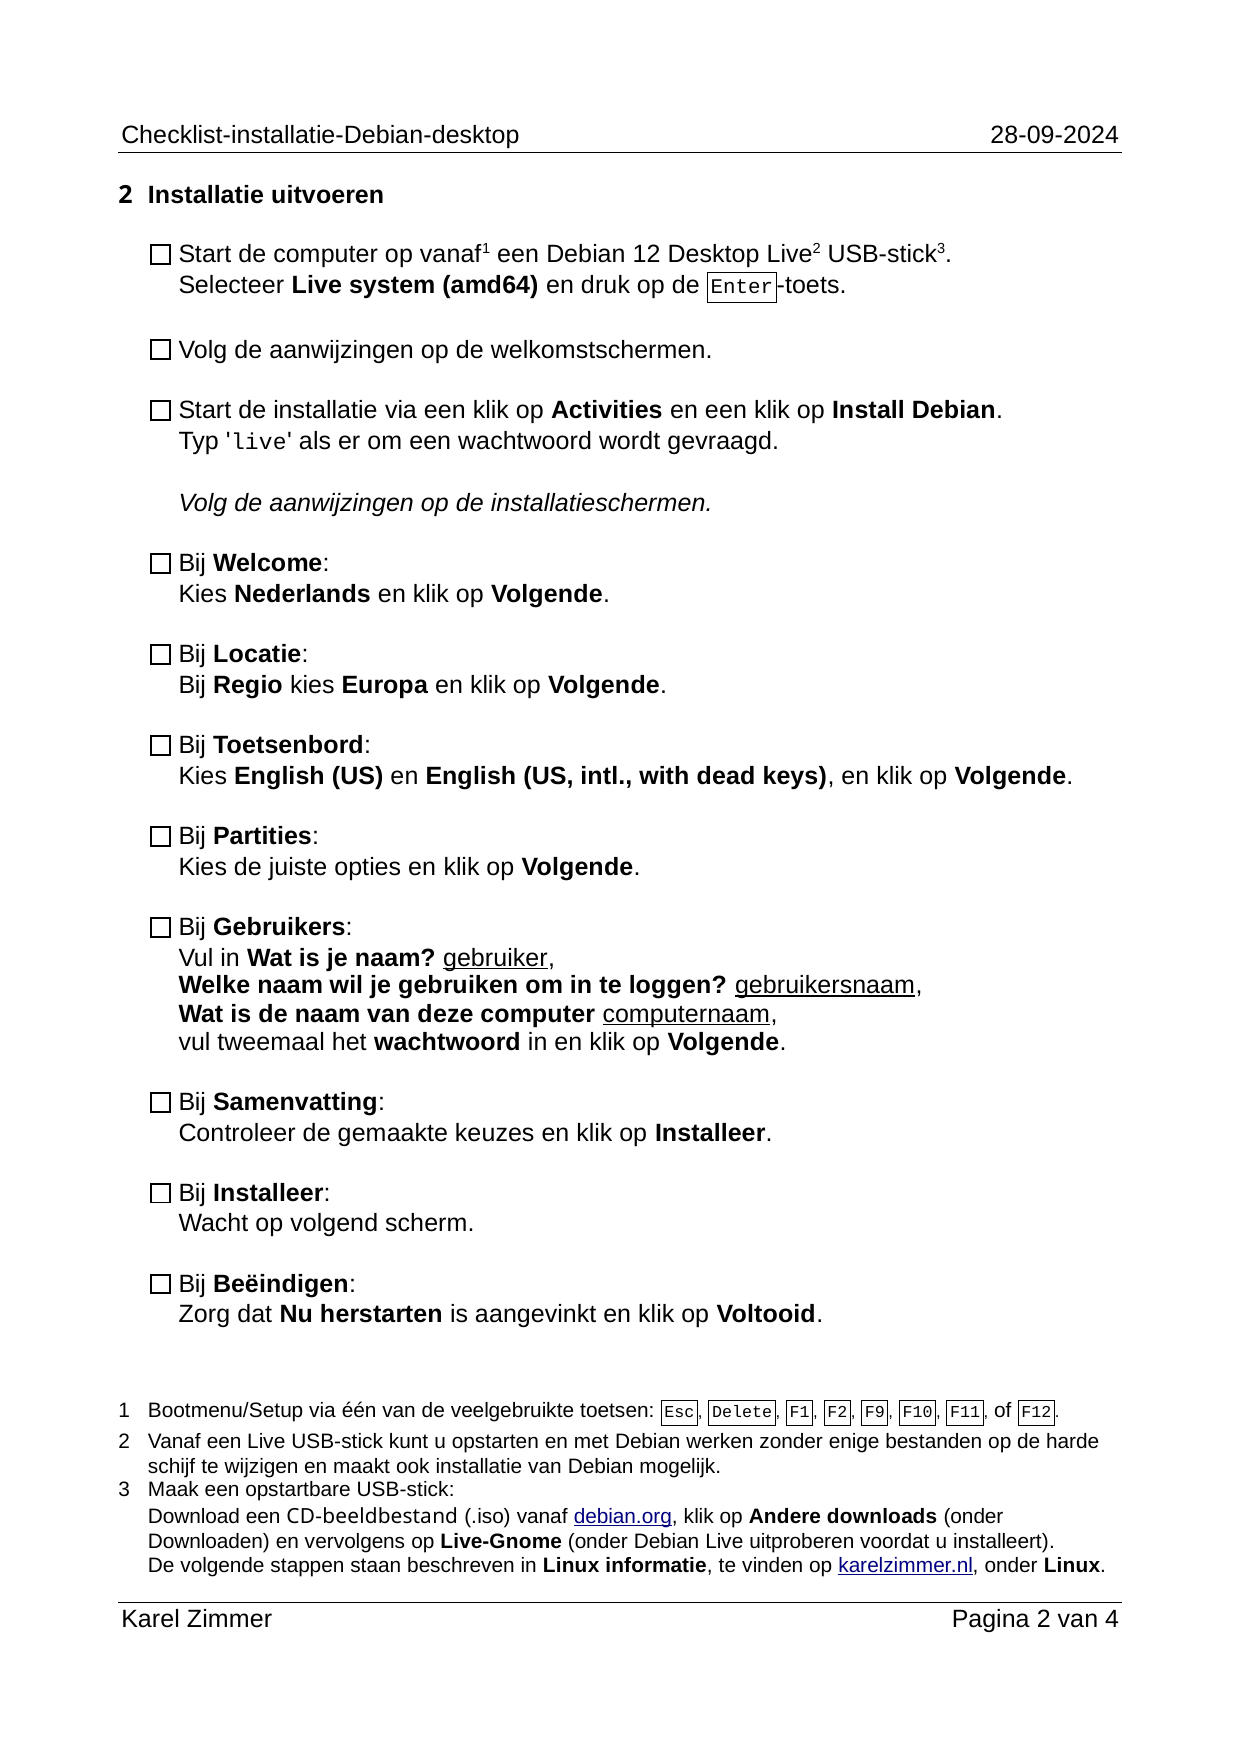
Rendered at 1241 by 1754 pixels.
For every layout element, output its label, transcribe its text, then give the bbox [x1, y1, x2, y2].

table_cell [118, 304, 142, 334]
list Installatie uitvoeren [118, 177, 1122, 211]
table_cell [142, 395, 177, 425]
table_cell Volg de aanwijzingen op de installatieschermen. [177, 488, 1122, 518]
table_cell [142, 1057, 177, 1087]
table_cell [118, 1148, 142, 1178]
table_cell [177, 609, 1122, 639]
table_cell [142, 457, 177, 488]
table_cell Kies de juiste opties en klik op Volgende. [177, 851, 1122, 882]
table_cell [142, 851, 177, 882]
table_cell Bij Installeer: [177, 1178, 1122, 1208]
table_cell [142, 1087, 177, 1117]
table_cell [177, 882, 1122, 912]
table_cell [118, 425, 142, 457]
table_cell [142, 488, 177, 518]
table_cell [118, 1299, 142, 1329]
table_cell [118, 942, 142, 1057]
table_cell [118, 609, 142, 639]
table_cell [118, 1178, 142, 1208]
table_cell [118, 1239, 142, 1269]
table_cell [118, 395, 142, 425]
table_cell Bij Welcome: [177, 548, 1122, 578]
table_cell [118, 851, 142, 882]
table_cell [118, 269, 142, 304]
table_cell Bij Locatie: [177, 639, 1122, 669]
table_cell [118, 1087, 142, 1117]
table_cell [142, 821, 177, 851]
table_cell Typ 'live' als er om een wachtwoord wordt gevraagd. [177, 425, 1122, 457]
table_cell [177, 791, 1122, 821]
table_cell [142, 1269, 177, 1299]
table_cell [142, 579, 177, 609]
table_cell [118, 1269, 142, 1299]
table_cell [142, 639, 177, 669]
table_cell Controleer de gemaakte keuzes en klik op Installeer. [177, 1117, 1122, 1148]
table_cell [118, 548, 142, 578]
table_cell [142, 942, 177, 1057]
table_header [142, 239, 177, 269]
table_cell [142, 791, 177, 821]
table_cell [142, 1148, 177, 1178]
table_cell [142, 1239, 177, 1269]
table_cell [118, 730, 142, 760]
table_cell [118, 488, 142, 518]
table_cell [142, 1299, 177, 1329]
table_cell Wacht op volgend scherm. [177, 1208, 1122, 1238]
table_cell Volg de aanwijzingen op de welkomstschermen. [177, 335, 1122, 365]
table_cell [118, 882, 142, 912]
table_cell [142, 700, 177, 730]
table_cell Bij Regio kies Europa en klik op Volgende. [177, 670, 1122, 700]
table_cell [118, 791, 142, 821]
table_cell [177, 1239, 1122, 1269]
table_header Start de computer op vanaf een Debian 12 Desktop Live USB-stick. [177, 239, 1122, 269]
table_cell [177, 304, 1122, 334]
table_cell [118, 518, 142, 548]
table_cell [142, 269, 177, 304]
table_cell Vul in Wat is je naam? gebruiker, Welke naam wil je gebruiken om in te loggen? gebruikersnaam, Wat is de naam van deze computer computernaam, vul tweemaal het wachtwoord in en klik op Volgende. [177, 942, 1122, 1057]
table_cell Bij Gebruikers: [177, 912, 1122, 942]
table_cell [177, 457, 1122, 488]
table_cell [142, 730, 177, 760]
table_cell Bij Partities: [177, 821, 1122, 851]
table_cell [118, 457, 142, 488]
table_cell [118, 912, 142, 942]
table_cell Bij Beëindigen: [177, 1269, 1122, 1299]
table_cell [118, 760, 142, 791]
table_cell Zorg dat Nu herstarten is aangevinkt en klik op Voltooid. [177, 1299, 1122, 1329]
table_header [118, 239, 142, 269]
table_cell [142, 670, 177, 700]
table_cell [142, 304, 177, 334]
table_cell [177, 1057, 1122, 1087]
table_cell Selecteer Live system (amd64) en druk op de Enter-toets. [177, 269, 1122, 304]
table_cell [118, 700, 142, 730]
table_cell Kies Nederlands en klik op Volgende. [177, 579, 1122, 609]
table_cell [142, 425, 177, 457]
table_cell [142, 518, 177, 548]
table_cell [118, 365, 142, 395]
table_cell [118, 1117, 142, 1148]
table_cell [118, 639, 142, 669]
table_cell [142, 882, 177, 912]
table_cell Bij Samenvatting: [177, 1087, 1122, 1117]
table_cell [118, 670, 142, 700]
table_cell [177, 1148, 1122, 1178]
table_cell [142, 1117, 177, 1148]
table_cell [142, 1208, 177, 1238]
table_cell [142, 548, 177, 578]
table_cell [142, 1178, 177, 1208]
table_cell [177, 365, 1122, 395]
table_cell [118, 821, 142, 851]
table_cell [177, 518, 1122, 548]
table_cell [142, 609, 177, 639]
table_cell Kies English (US) en English (US, intl., with dead keys), en klik op Volgende. [177, 760, 1122, 791]
table_cell [118, 1057, 142, 1087]
table_cell Start de installatie via een klik op Activities en een klik op Install Debian. [177, 395, 1122, 425]
table_cell [142, 760, 177, 791]
table_cell [177, 700, 1122, 730]
table_cell Bij Toetsenbord: [177, 730, 1122, 760]
table_cell [118, 579, 142, 609]
table_cell [118, 1208, 142, 1238]
table_cell [142, 335, 177, 365]
table_cell [142, 365, 177, 395]
table_cell [142, 912, 177, 942]
table_cell [118, 335, 142, 365]
